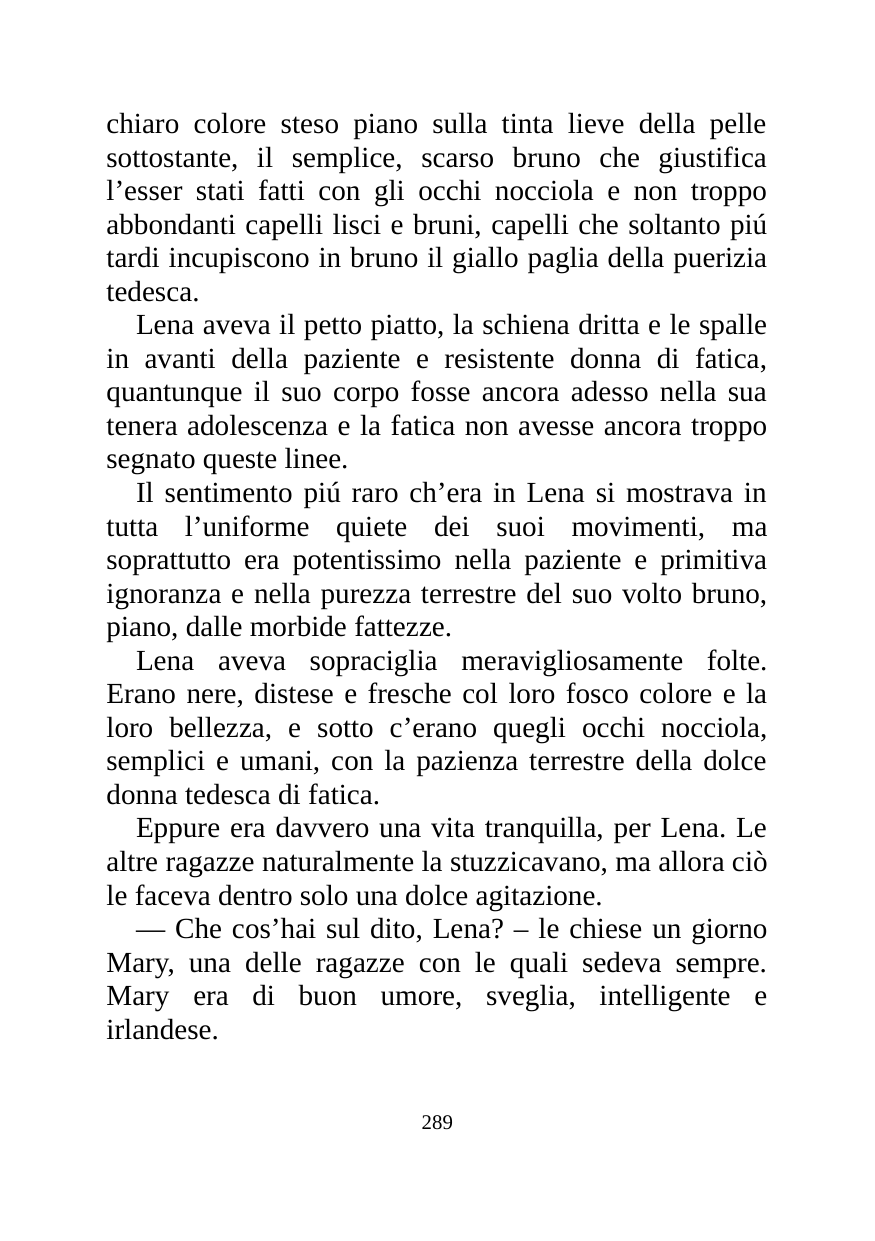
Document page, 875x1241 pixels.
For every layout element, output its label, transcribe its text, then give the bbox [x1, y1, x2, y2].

text — Che cos’hai sul dito, Lena? – le chiese un giorno Mary, una delle ragazze con le quali sedeva sempre. Mary era di buon umore, sveglia, intelligente e irlandese. [106, 911, 768, 1045]
text chiaro colore steso piano sulla tinta lieve della pelle sottostante, il semplice, scarso bruno che giustifica l’esser stati fatti con gli occhi nocciola e non troppo abbondanti capelli lisci e bruni, capelli che soltanto piú tardi incupiscono in bruno il giallo paglia della puerizia tedesca. [106, 106, 768, 307]
text Il sentimento piú raro ch’era in Lena si mostrava in tutta l’uniforme quiete dei suoi movimenti, ma soprattutto era potentissimo nella paziente e primitiva ignoranza e nella purezza terrestre del suo volto bruno, piano, dalle morbide fattezze. [106, 475, 768, 643]
text Eppure era davvero una vita tranquilla, per Lena. Le altre ragazze naturalmente la stuzzicavano, ma allora ciò le faceva dentro solo una dolce agitazione. [106, 811, 768, 911]
text Lena aveva sopraciglia meravigliosamente folte. Erano nere, distese e fresche col loro fosco colore e la loro bellezza, e sotto c’erano quegli occhi nocciola, semplici e umani, con la pazienza terrestre della dolce donna tedesca di fatica. [106, 643, 768, 811]
text Lena aveva il petto piatto, la schiena dritta e le spalle in avanti della paziente e resistente donna di fatica, quantunque il suo corpo fosse ancora adesso nella sua tenera adolescenza e la fatica non avesse ancora troppo segnato queste linee. [106, 307, 768, 475]
